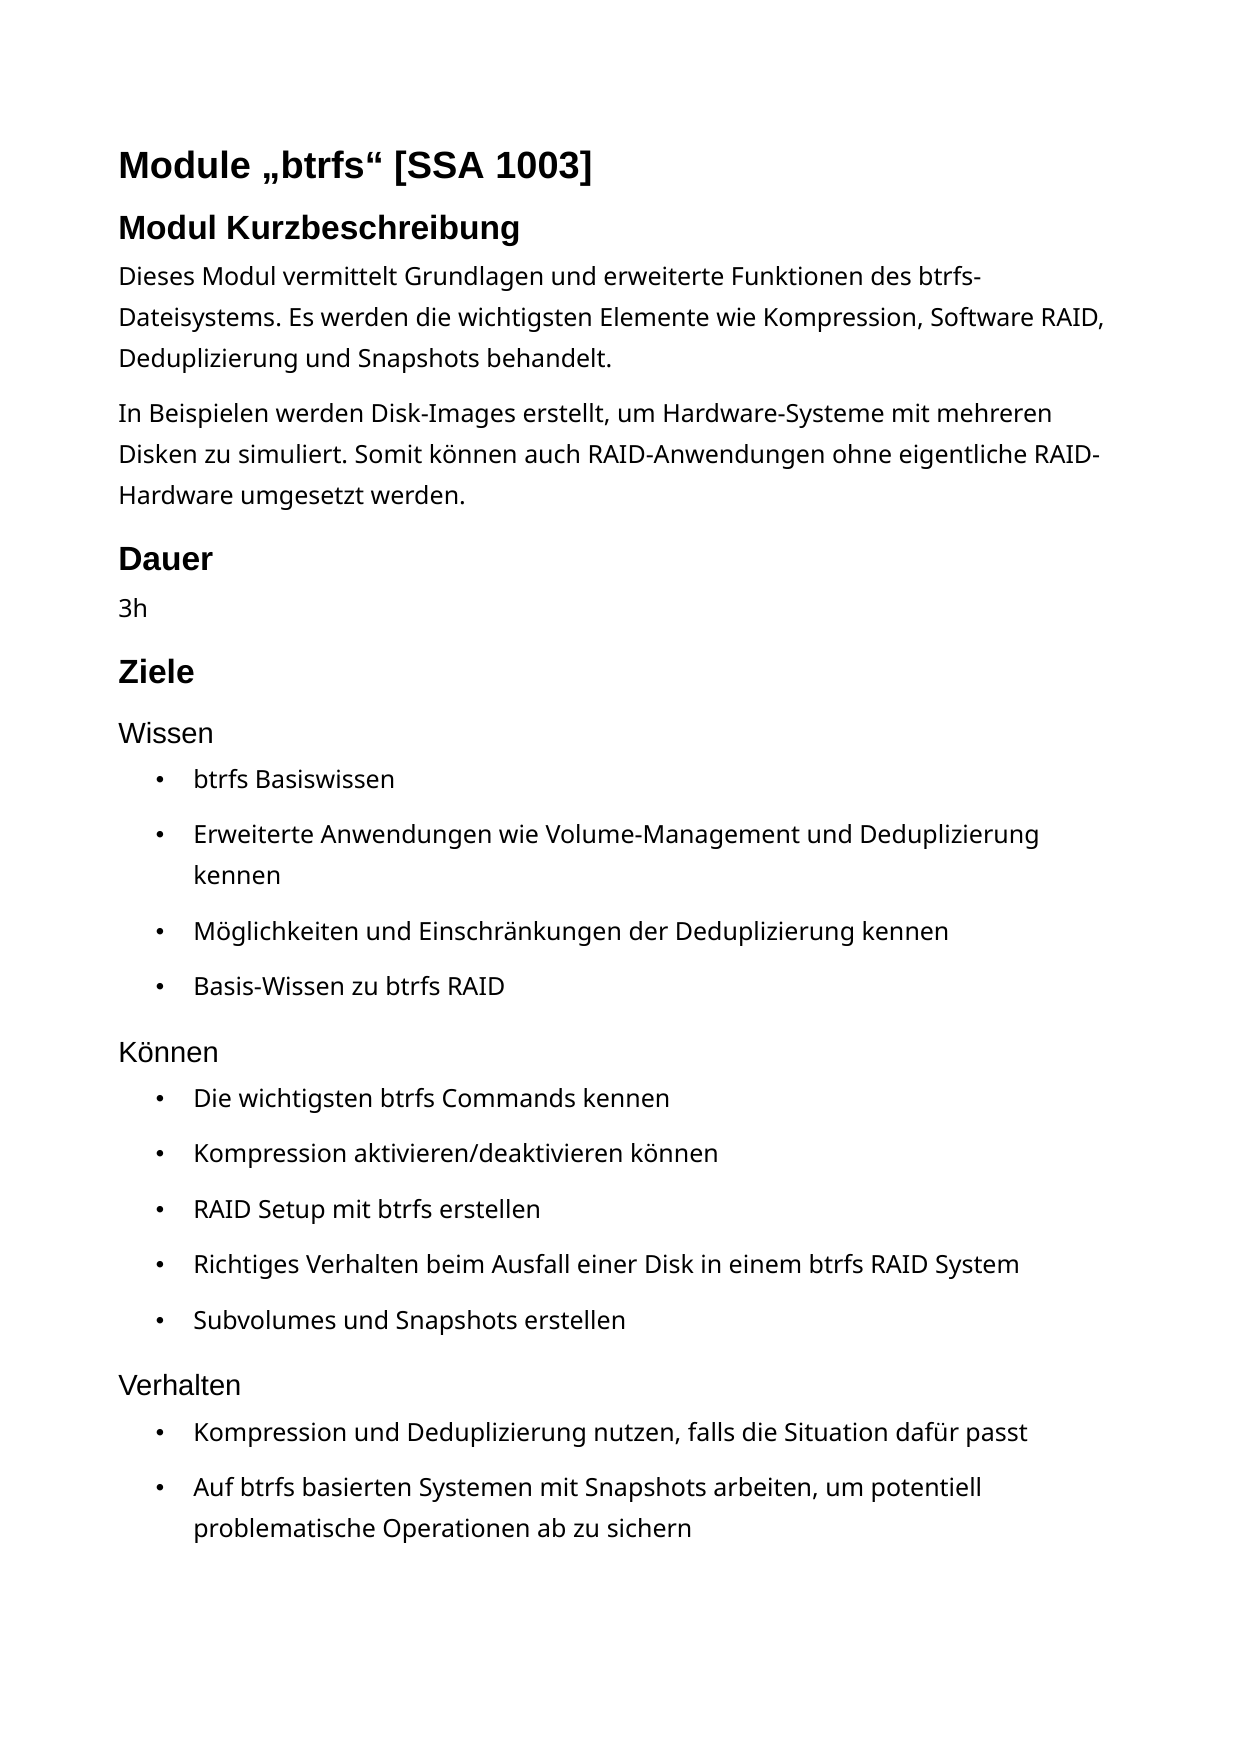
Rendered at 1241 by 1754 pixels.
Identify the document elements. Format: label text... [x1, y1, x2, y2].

subtitle Ziele [118, 652, 1122, 691]
list Erweiterte Anwendungen wie Volume-Management und Deduplizierung kennen [156, 817, 1122, 892]
list Kompression aktivieren/deaktivieren können [156, 1136, 1122, 1170]
list btrfs Basiswissen [156, 762, 1122, 796]
subtitle Module „btrfs“ [SSA 1003] [118, 143, 1122, 187]
list Auf btrfs basierten Systemen mit Snapshots arbeiten, um potentiell problematische Operationen ab zu sichern [156, 1469, 1122, 1544]
subtitle Dauer [118, 539, 1122, 578]
subtitle Können [118, 1034, 1122, 1068]
list Basis-Wissen zu btrfs RAID [156, 969, 1122, 1003]
list Richtiges Verhalten beim Ausfall einer Disk in einem btrfs RAID System [156, 1247, 1122, 1281]
list Kompression und Deduplizierung nutzen, falls die Situation dafür passt [156, 1414, 1122, 1448]
text 3h [118, 590, 1122, 624]
list Die wichtigsten btrfs Commands kennen [156, 1081, 1122, 1115]
list RAID Setup mit btrfs erstellen [156, 1191, 1122, 1226]
list Möglichkeiten und Einschränkungen der Deduplizierung kennen [156, 913, 1122, 947]
text In Beispielen werden Disk-Images erstellt, um Hardware-Systeme mit mehreren Disken zu simuliert. Somit können auch RAID-Anwendungen ohne eigentliche RAID-Hardware umgesetzt werden. [118, 396, 1122, 512]
subtitle Verhalten [118, 1368, 1122, 1402]
subtitle Modul Kurzbeschreibung [118, 208, 1122, 246]
text Dieses Modul vermittelt Grundlagen und erweiterte Funktionen des btrfs-Dateisystems. Es werden die wichtigsten Elemente wie Kompression, Software RAID, Deduplizierung und Snapshots behandelt. [118, 259, 1122, 374]
list Subvolumes und Snapshots erstellen [156, 1302, 1122, 1336]
subtitle Wissen [118, 716, 1122, 749]
